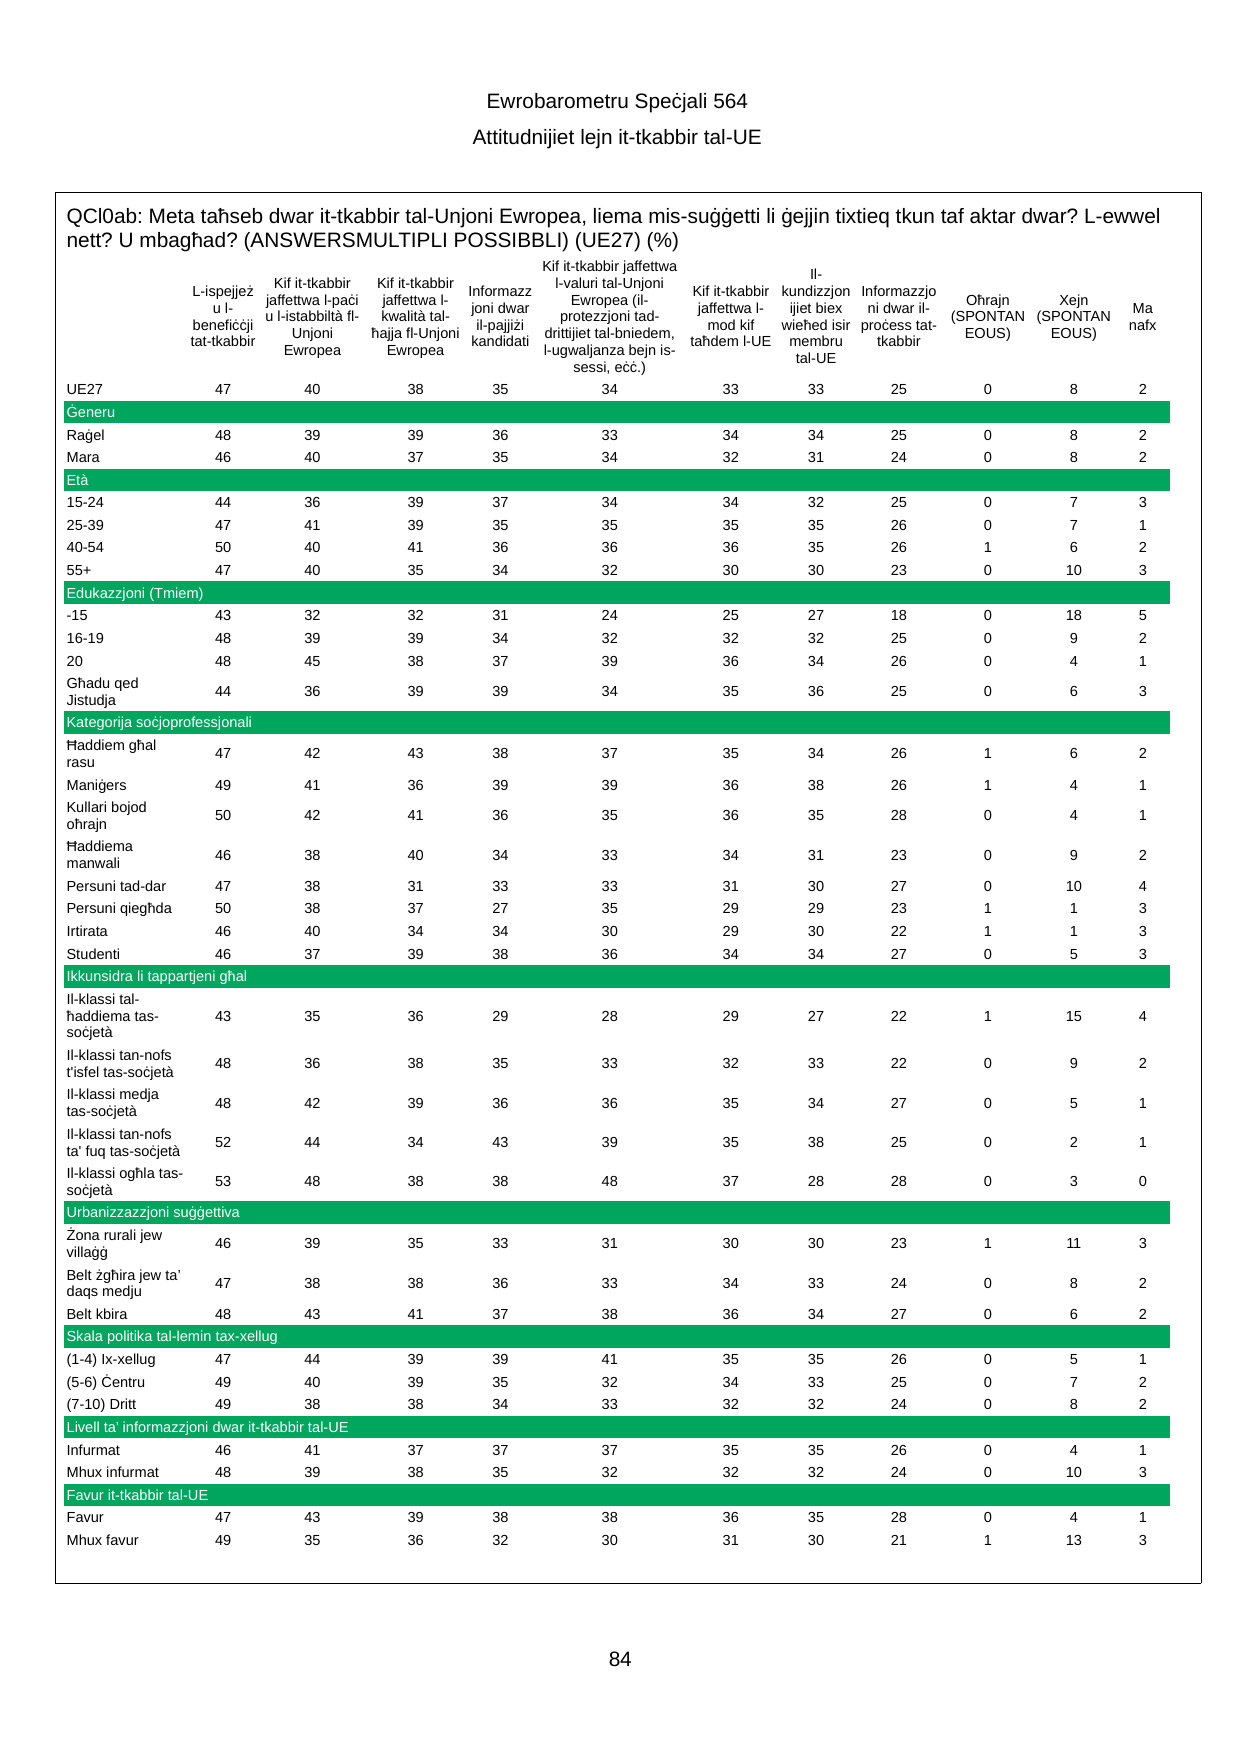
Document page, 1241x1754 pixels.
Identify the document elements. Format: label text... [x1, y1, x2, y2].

table_cell 25 [854, 672, 943, 711]
table_cell 38 [366, 1461, 465, 1483]
table_cell 40 [259, 559, 366, 581]
table_cell 32 [778, 1461, 854, 1483]
table_cell Irtirata [64, 920, 187, 942]
table_cell 27 [778, 988, 854, 1044]
table_cell 35 [684, 1123, 777, 1162]
table_cell 34 [684, 835, 777, 874]
table_cell 0 [943, 514, 1032, 536]
table_cell 52 [187, 1123, 259, 1162]
table_cell 28 [854, 796, 943, 835]
table_cell 32 [684, 1461, 777, 1483]
table_cell 32 [684, 1044, 777, 1083]
table_cell 42 [259, 734, 366, 773]
table_cell 35 [535, 796, 684, 835]
table_cell Oħrajn (SPONTANEOUS) [943, 255, 1032, 378]
table_cell 40 [366, 835, 465, 874]
table_cell 47 [187, 514, 259, 536]
table_cell 39 [366, 423, 465, 446]
table_cell 34 [684, 943, 777, 965]
table_cell 47 [187, 1348, 259, 1370]
table_cell 43 [187, 604, 259, 627]
table_cell 0 [1115, 1162, 1170, 1201]
table_cell Mhux favur [64, 1529, 187, 1551]
table_cell 33 [778, 1044, 854, 1083]
table_cell 0 [943, 1303, 1032, 1325]
table_cell 38 [259, 1263, 366, 1303]
table_cell 44 [259, 1348, 366, 1370]
table_cell 20 [64, 649, 187, 672]
table_cell 38 [259, 875, 366, 897]
table_cell 39 [366, 627, 465, 649]
table_cell 28 [535, 988, 684, 1044]
table_cell 26 [854, 734, 943, 773]
table_cell 6 [1032, 734, 1115, 773]
table_cell 27 [854, 875, 943, 897]
table_cell Il-klassi medja tas-soċjetà [64, 1083, 187, 1122]
table_cell 32 [684, 446, 777, 468]
table_cell 5 [1032, 943, 1115, 965]
table_cell 43 [465, 1123, 535, 1162]
table_cell (7-10) Dritt [64, 1393, 187, 1416]
table_cell 0 [943, 1370, 1032, 1393]
table_cell 0 [943, 1263, 1032, 1303]
table_cell 0 [943, 943, 1032, 965]
table_cell 32 [535, 559, 684, 581]
table_cell 36 [465, 796, 535, 835]
table_cell 45 [259, 649, 366, 672]
table_cell 30 [778, 875, 854, 897]
table_cell 1 [1115, 1438, 1170, 1461]
table_cell 1 [943, 536, 1032, 559]
table_cell 11 [1032, 1224, 1115, 1263]
table_cell 31 [778, 446, 854, 468]
table_cell 9 [1032, 835, 1115, 874]
table_cell 32 [535, 1461, 684, 1483]
table_cell 2 [1115, 1303, 1170, 1325]
table_cell 34 [684, 491, 777, 514]
table_cell 46 [187, 1438, 259, 1461]
table_cell 35 [778, 1438, 854, 1461]
table_cell 2 [1115, 627, 1170, 649]
table_cell 34 [465, 1393, 535, 1416]
table_cell 44 [187, 672, 259, 711]
table_cell 42 [259, 1083, 366, 1122]
table_cell 3 [1115, 672, 1170, 711]
table_cell 1 [1115, 1083, 1170, 1122]
table_cell 36 [535, 943, 684, 965]
table_cell 35 [778, 536, 854, 559]
table_cell 37 [684, 1162, 777, 1201]
table_cell 29 [684, 988, 777, 1044]
table_cell 0 [943, 1044, 1032, 1083]
table_cell 25 [854, 1370, 943, 1393]
table_cell 39 [465, 672, 535, 711]
table_cell Informazzjoni dwar il-proċess tat-tkabbir [854, 255, 943, 378]
table_cell 43 [366, 734, 465, 773]
table_cell 8 [1032, 446, 1115, 468]
table_cell 30 [778, 559, 854, 581]
table_cell 48 [187, 1303, 259, 1325]
table_cell 3 [1115, 1529, 1170, 1551]
table_cell 3 [1115, 491, 1170, 514]
table_cell [64, 255, 187, 378]
table_cell 0 [943, 1393, 1032, 1416]
table_cell 37 [366, 897, 465, 920]
table_cell 50 [187, 796, 259, 835]
table_cell 0 [943, 835, 1032, 874]
table_cell 33 [465, 875, 535, 897]
table_cell 39 [465, 1348, 535, 1370]
table_cell 34 [535, 378, 684, 401]
table_cell 1 [943, 920, 1032, 942]
table_cell 35 [366, 559, 465, 581]
table_cell 32 [259, 604, 366, 627]
table_cell Belt żgħira jew ta’ daqs medju [64, 1263, 187, 1303]
table_cell 30 [778, 920, 854, 942]
table_cell 41 [259, 514, 366, 536]
table_cell 36 [259, 672, 366, 711]
table_cell 38 [778, 1123, 854, 1162]
table_cell Ma nafx [1115, 255, 1170, 378]
table_cell 31 [778, 835, 854, 874]
table_cell 1 [1032, 897, 1115, 920]
table_cell 24 [854, 1461, 943, 1483]
table_cell 32 [778, 491, 854, 514]
table_cell 0 [943, 604, 1032, 627]
table_cell 38 [366, 1044, 465, 1083]
table_cell 49 [187, 1393, 259, 1416]
table_cell 33 [535, 1044, 684, 1083]
table_cell 27 [854, 943, 943, 965]
table_cell 25 [684, 604, 777, 627]
table_cell 31 [684, 875, 777, 897]
table_cell 1 [1115, 796, 1170, 835]
table_cell 35 [465, 1044, 535, 1083]
table_cell 34 [778, 1303, 854, 1325]
table_cell Livell ta’ informazzjoni dwar it-tkabbir tal-UE [64, 1416, 1170, 1438]
table_cell 18 [1032, 604, 1115, 627]
table_cell 1 [943, 1224, 1032, 1263]
table_cell 33 [535, 423, 684, 446]
table_cell 32 [684, 1393, 777, 1416]
table_cell 42 [259, 796, 366, 835]
table_cell 35 [465, 514, 535, 536]
table_cell 39 [259, 423, 366, 446]
table_cell 33 [465, 1224, 535, 1263]
table_cell 48 [187, 423, 259, 446]
table_cell 0 [943, 649, 1032, 672]
table_cell 24 [535, 604, 684, 627]
table_cell 41 [535, 1348, 684, 1370]
table_cell 4 [1032, 649, 1115, 672]
table_cell 38 [259, 1393, 366, 1416]
table_cell 43 [259, 1506, 366, 1529]
table_cell 50 [187, 897, 259, 920]
table_cell 15-24 [64, 491, 187, 514]
table_cell Kullari bojod oħrajn [64, 796, 187, 835]
table_cell 46 [187, 943, 259, 965]
table_cell 39 [465, 773, 535, 796]
table_cell 38 [465, 943, 535, 965]
table_cell 38 [366, 378, 465, 401]
table_cell 26 [854, 536, 943, 559]
table_cell Il-klassi tal-ħaddiema tas-soċjetà [64, 988, 187, 1044]
table_cell 38 [366, 1263, 465, 1303]
table_cell 40-54 [64, 536, 187, 559]
table_cell 37 [535, 734, 684, 773]
table_cell 34 [684, 1370, 777, 1393]
table_cell Żona rurali jew villaġġ [64, 1224, 187, 1263]
table_cell 41 [366, 1303, 465, 1325]
table_cell Infurmat [64, 1438, 187, 1461]
table_cell 36 [684, 1303, 777, 1325]
table_cell 37 [465, 649, 535, 672]
table_cell Il-klassi ogħla tas-soċjetà [64, 1162, 187, 1201]
table_cell 53 [187, 1162, 259, 1201]
table_cell 30 [778, 1529, 854, 1551]
table_cell 28 [854, 1506, 943, 1529]
table_cell 23 [854, 559, 943, 581]
table_cell 30 [684, 1224, 777, 1263]
table_cell 40 [259, 378, 366, 401]
table_cell 37 [465, 1303, 535, 1325]
table_cell 10 [1032, 875, 1115, 897]
table_cell 25 [854, 378, 943, 401]
table_cell 0 [943, 796, 1032, 835]
table_cell 35 [465, 1370, 535, 1393]
table_cell 26 [854, 514, 943, 536]
table_cell 1 [1115, 649, 1170, 672]
table_cell 30 [535, 1529, 684, 1551]
table_cell Il-klassi tan-nofs ta' fuq tas-soċjetà [64, 1123, 187, 1162]
table_cell 9 [1032, 1044, 1115, 1083]
table_cell Edukazzjoni (Tmiem) [64, 581, 1170, 604]
table_cell 38 [778, 773, 854, 796]
table_cell 39 [366, 491, 465, 514]
table_cell 24 [854, 1263, 943, 1303]
table_cell 9 [1032, 627, 1115, 649]
table_cell 26 [854, 1438, 943, 1461]
table_cell 29 [465, 988, 535, 1044]
table_cell 0 [943, 559, 1032, 581]
table_cell 1 [943, 1529, 1032, 1551]
table_cell 38 [366, 1393, 465, 1416]
table_cell 48 [187, 1044, 259, 1083]
table_cell 34 [535, 672, 684, 711]
table_cell 48 [187, 1083, 259, 1122]
table_cell 38 [366, 649, 465, 672]
table_cell Kategorija soċjoprofessjonali [64, 711, 1170, 734]
table_cell 0 [943, 378, 1032, 401]
table_cell 2 [1115, 734, 1170, 773]
table_cell 15 [1032, 988, 1115, 1044]
table_cell 46 [187, 835, 259, 874]
table_cell 13 [1032, 1529, 1115, 1551]
table_cell 39 [366, 1370, 465, 1393]
table_cell 0 [943, 423, 1032, 446]
table_cell 36 [465, 1263, 535, 1303]
table_cell 40 [259, 1370, 366, 1393]
table_cell Kif it-tkabbir jaffettwa l-mod kif taħdem l-UE [684, 255, 777, 378]
table_cell 36 [366, 988, 465, 1044]
table_cell 1 [1115, 514, 1170, 536]
table_cell 27 [854, 1083, 943, 1122]
table_cell 35 [684, 672, 777, 711]
table_cell 49 [187, 1529, 259, 1551]
table_cell 0 [943, 1461, 1032, 1483]
table_cell 1 [1115, 1506, 1170, 1529]
table_cell 34 [684, 423, 777, 446]
table_cell 35 [684, 1083, 777, 1122]
table_cell 39 [366, 943, 465, 965]
table_cell 0 [943, 672, 1032, 711]
table_cell 0 [943, 1506, 1032, 1529]
table_cell 40 [259, 446, 366, 468]
table_cell 1 [1032, 920, 1115, 942]
table_cell 35 [535, 514, 684, 536]
table_cell 39 [366, 1348, 465, 1370]
table_cell 39 [259, 627, 366, 649]
table_cell 2 [1115, 536, 1170, 559]
table_cell 33 [684, 378, 777, 401]
table_cell Kif it-tkabbir jaffettwa l-paċi u l-istabbiltà fl-Unjoni Ewropea [259, 255, 366, 378]
table_cell 37 [465, 1438, 535, 1461]
table_cell 47 [187, 1263, 259, 1303]
table_cell 43 [187, 988, 259, 1044]
table_cell 22 [854, 988, 943, 1044]
table_cell 47 [187, 1506, 259, 1529]
table_cell 36 [535, 1083, 684, 1122]
table_cell 47 [187, 559, 259, 581]
table_cell 40 [259, 536, 366, 559]
table_cell (5-6) Ċentru [64, 1370, 187, 1393]
table_cell Ħaddiema manwali [64, 835, 187, 874]
table_cell 1 [1115, 1348, 1170, 1370]
table_cell 4 [1115, 988, 1170, 1044]
table_cell 0 [943, 1348, 1032, 1370]
table_cell 28 [854, 1162, 943, 1201]
table_cell 36 [684, 796, 777, 835]
table_cell 39 [535, 649, 684, 672]
table_cell 38 [259, 835, 366, 874]
table_cell 39 [535, 1123, 684, 1162]
table_cell 38 [535, 1506, 684, 1529]
table_cell 35 [778, 1506, 854, 1529]
table_cell 36 [465, 1083, 535, 1122]
table_cell 35 [465, 378, 535, 401]
table_cell 48 [187, 627, 259, 649]
table_cell 3 [1115, 1461, 1170, 1483]
table_cell 3 [1115, 1224, 1170, 1263]
table_cell 33 [778, 1370, 854, 1393]
table_cell Il-klassi tan-nofs t'isfel tas-soċjetà [64, 1044, 187, 1083]
table_cell 31 [535, 1224, 684, 1263]
table_cell 6 [1032, 536, 1115, 559]
table_cell 2 [1115, 378, 1170, 401]
table_cell 39 [259, 1224, 366, 1263]
table_cell 6 [1032, 672, 1115, 711]
table_cell L-ispejjeż u l-benefiċċji tat-tkabbir [187, 255, 259, 378]
table_cell 24 [854, 446, 943, 468]
table_cell Mhux infurmat [64, 1461, 187, 1483]
table_cell 3 [1115, 920, 1170, 942]
table_cell 34 [778, 943, 854, 965]
table_cell 5 [1032, 1083, 1115, 1122]
table_cell 32 [535, 1370, 684, 1393]
table_cell 21 [854, 1529, 943, 1551]
table_cell 33 [778, 378, 854, 401]
table_cell Persuni qiegħda [64, 897, 187, 920]
table_cell 36 [366, 773, 465, 796]
table_cell 35 [778, 796, 854, 835]
table_cell 38 [465, 734, 535, 773]
table_cell 4 [1032, 1506, 1115, 1529]
table_cell 48 [187, 1461, 259, 1483]
table_cell 37 [259, 943, 366, 965]
table_cell 37 [366, 446, 465, 468]
table_cell 1 [943, 897, 1032, 920]
table_cell UE27 [64, 378, 187, 401]
table_cell 34 [684, 1263, 777, 1303]
table_cell 44 [187, 491, 259, 514]
table_cell 41 [366, 796, 465, 835]
table_cell 36 [259, 491, 366, 514]
table_cell 2 [1032, 1123, 1115, 1162]
table_cell 34 [535, 446, 684, 468]
table_cell 36 [465, 536, 535, 559]
table_cell 25 [854, 423, 943, 446]
table_cell 39 [535, 773, 684, 796]
table_cell 30 [778, 1224, 854, 1263]
table_cell 1 [943, 773, 1032, 796]
table_cell 24 [854, 1393, 943, 1416]
table_cell Favur it-tkabbir tal-UE [64, 1484, 1170, 1506]
table_cell 3 [1115, 897, 1170, 920]
table_cell 1 [1115, 1123, 1170, 1162]
table_cell 10 [1032, 559, 1115, 581]
table_cell Persuni tad-dar [64, 875, 187, 897]
table_cell 48 [259, 1162, 366, 1201]
table_cell 34 [778, 1083, 854, 1122]
table_cell 33 [535, 835, 684, 874]
table_cell 18 [854, 604, 943, 627]
table_cell 8 [1032, 1263, 1115, 1303]
table_cell 35 [259, 1529, 366, 1551]
table_cell 0 [943, 446, 1032, 468]
table_cell 34 [465, 835, 535, 874]
table_cell 30 [684, 559, 777, 581]
table_cell 47 [187, 378, 259, 401]
table_cell 55+ [64, 559, 187, 581]
table_cell 10 [1032, 1461, 1115, 1483]
table_cell 36 [778, 672, 854, 711]
table_cell 36 [684, 1506, 777, 1529]
table_cell 5 [1115, 604, 1170, 627]
table_cell 1 [943, 988, 1032, 1044]
table_cell 27 [778, 604, 854, 627]
table_cell 38 [465, 1506, 535, 1529]
table_cell 31 [684, 1529, 777, 1551]
table_cell 8 [1032, 378, 1115, 401]
table_cell 3 [1115, 943, 1170, 965]
table_cell Raġel [64, 423, 187, 446]
table_cell Età [64, 469, 1170, 491]
table_cell 33 [535, 1263, 684, 1303]
table_cell 35 [684, 734, 777, 773]
table_cell 23 [854, 897, 943, 920]
table_cell 39 [366, 672, 465, 711]
table_cell 1 [943, 734, 1032, 773]
table_cell 26 [854, 649, 943, 672]
table_cell 2 [1115, 835, 1170, 874]
table_cell 36 [465, 423, 535, 446]
table_cell 48 [535, 1162, 684, 1201]
table_cell 38 [535, 1303, 684, 1325]
table_cell 23 [854, 1224, 943, 1263]
table_cell 3 [1032, 1162, 1115, 1201]
table_cell 27 [854, 1303, 943, 1325]
table_cell 46 [187, 920, 259, 942]
table_cell 7 [1032, 1370, 1115, 1393]
table_cell 27 [465, 897, 535, 920]
table_cell 38 [259, 897, 366, 920]
table_cell Studenti [64, 943, 187, 965]
table_cell 36 [259, 1044, 366, 1083]
table_cell 37 [366, 1438, 465, 1461]
table_cell 35 [684, 514, 777, 536]
table_cell 32 [535, 627, 684, 649]
table_header QCl0ab: Meta taħseb dwar it-tkabbir tal-Unjoni Ewropea, liema mis-suġġetti li ġejjin tixtieq tkun taf aktar dwar? L-ewwel nett? U mbagħad? (ANSWERSMULTIPLI POSSIBBLI) (UE27) (%) [64, 201, 1170, 255]
table_cell 33 [535, 1393, 684, 1416]
table_cell 37 [535, 1438, 684, 1461]
table_cell 31 [465, 604, 535, 627]
table_cell 32 [778, 627, 854, 649]
table_cell 34 [778, 649, 854, 672]
table_cell 2 [1115, 1263, 1170, 1303]
table_cell 38 [465, 1162, 535, 1201]
table_cell Il-kundizzjonijiet biex wieħed isir membru tal-UE [778, 255, 854, 378]
table_cell 48 [187, 649, 259, 672]
table_cell 26 [854, 773, 943, 796]
table_cell 36 [366, 1529, 465, 1551]
table_cell 31 [366, 875, 465, 897]
table_cell 4 [1032, 773, 1115, 796]
table_cell 16-19 [64, 627, 187, 649]
table_cell Kif it-tkabbir jaffettwa l-kwalità tal-ħajja fl-Unjoni Ewropea [366, 255, 465, 378]
table_cell 0 [943, 875, 1032, 897]
table_cell 35 [366, 1224, 465, 1263]
table_cell 0 [943, 1162, 1032, 1201]
table_cell 37 [465, 491, 535, 514]
table_cell 34 [465, 920, 535, 942]
table_cell Ħaddiem għal rasu [64, 734, 187, 773]
table_cell Ikkunsidra li tappartjeni għal [64, 965, 1170, 988]
table_cell 35 [535, 897, 684, 920]
table_cell Kif it-tkabbir jaffettwa l-valuri tal-Unjoni Ewropea (il-protezzjoni tad-drittijiet tal-bniedem, l-ugwaljanza bejn is-sessi, eċċ.) [535, 255, 684, 378]
table_cell 32 [778, 1393, 854, 1416]
table_cell Skala politika tal-lemin tax-xellug [64, 1325, 1170, 1348]
table_cell 38 [366, 1162, 465, 1201]
table_cell 22 [854, 1044, 943, 1083]
table_cell 41 [366, 536, 465, 559]
table_cell 32 [684, 627, 777, 649]
table_cell 41 [259, 773, 366, 796]
table_cell 44 [259, 1123, 366, 1162]
table_cell 39 [259, 1461, 366, 1483]
table_cell 34 [465, 559, 535, 581]
table_cell Għadu qed Jistudja [64, 672, 187, 711]
table_cell 35 [259, 988, 366, 1044]
table_cell 36 [684, 773, 777, 796]
table_cell 32 [366, 604, 465, 627]
table_cell 4 [1115, 875, 1170, 897]
table_cell 4 [1032, 796, 1115, 835]
table_cell 29 [684, 897, 777, 920]
table_cell Maniġers [64, 773, 187, 796]
table_cell -15 [64, 604, 187, 627]
table_cell 6 [1032, 1303, 1115, 1325]
table_cell 29 [778, 897, 854, 920]
table_cell 40 [259, 920, 366, 942]
table_cell (1-4) Ix-xellug [64, 1348, 187, 1370]
table_cell 36 [684, 536, 777, 559]
table_cell 0 [943, 1123, 1032, 1162]
table_cell 41 [259, 1438, 366, 1461]
table_cell 49 [187, 1370, 259, 1393]
table_cell Mara [64, 446, 187, 468]
table_cell 4 [1032, 1438, 1115, 1461]
table_cell Urbanizzazzjoni suġġettiva [64, 1201, 1170, 1224]
table_cell 32 [465, 1529, 535, 1551]
table_cell 39 [366, 1506, 465, 1529]
table_cell 50 [187, 536, 259, 559]
table_cell 43 [259, 1303, 366, 1325]
table_cell 47 [187, 734, 259, 773]
table_cell 8 [1032, 423, 1115, 446]
table_cell 29 [684, 920, 777, 942]
table_cell 2 [1115, 1044, 1170, 1083]
table_cell 34 [465, 627, 535, 649]
table_cell 30 [535, 920, 684, 942]
table_cell 5 [1032, 1348, 1115, 1370]
table_cell 34 [366, 1123, 465, 1162]
table_cell 22 [854, 920, 943, 942]
table_cell 7 [1032, 491, 1115, 514]
table_cell 3 [1115, 559, 1170, 581]
table_cell Informazzjoni dwar il-pajjiżi kandidati [465, 255, 535, 378]
table_cell 1 [1115, 773, 1170, 796]
table_cell 49 [187, 773, 259, 796]
table_cell 0 [943, 1083, 1032, 1122]
table_cell 33 [778, 1263, 854, 1303]
table_cell 35 [778, 1348, 854, 1370]
table_cell 39 [366, 1083, 465, 1122]
table_cell Favur [64, 1506, 187, 1529]
table_cell 2 [1115, 423, 1170, 446]
table_cell 34 [778, 734, 854, 773]
table_cell Belt kbira [64, 1303, 187, 1325]
table_cell 0 [943, 1438, 1032, 1461]
table_cell 39 [366, 514, 465, 536]
table_cell 35 [684, 1348, 777, 1370]
table_cell 46 [187, 446, 259, 468]
table_cell 0 [943, 627, 1032, 649]
table_cell 2 [1115, 1393, 1170, 1416]
table_cell 2 [1115, 1370, 1170, 1393]
table_cell 34 [535, 491, 684, 514]
table_cell 2 [1115, 446, 1170, 468]
table_cell 25 [854, 627, 943, 649]
table_cell Ġeneru [64, 401, 1170, 423]
table_cell Xejn (SPONTANEOUS) [1032, 255, 1115, 378]
table_cell 36 [684, 649, 777, 672]
table_cell 7 [1032, 514, 1115, 536]
table_cell 36 [535, 536, 684, 559]
table_cell 23 [854, 835, 943, 874]
table_cell 47 [187, 875, 259, 897]
table_cell 35 [778, 514, 854, 536]
table_cell 26 [854, 1348, 943, 1370]
table_cell 35 [465, 1461, 535, 1483]
table_cell 35 [465, 446, 535, 468]
table_cell 25 [854, 1123, 943, 1162]
table_cell 25 [854, 491, 943, 514]
table_cell 35 [684, 1438, 777, 1461]
table_cell 28 [778, 1162, 854, 1201]
table_cell 34 [366, 920, 465, 942]
table_cell 46 [187, 1224, 259, 1263]
table_cell 25-39 [64, 514, 187, 536]
table_cell 34 [778, 423, 854, 446]
table_cell 33 [535, 875, 684, 897]
table_cell 8 [1032, 1393, 1115, 1416]
table_cell 0 [943, 491, 1032, 514]
